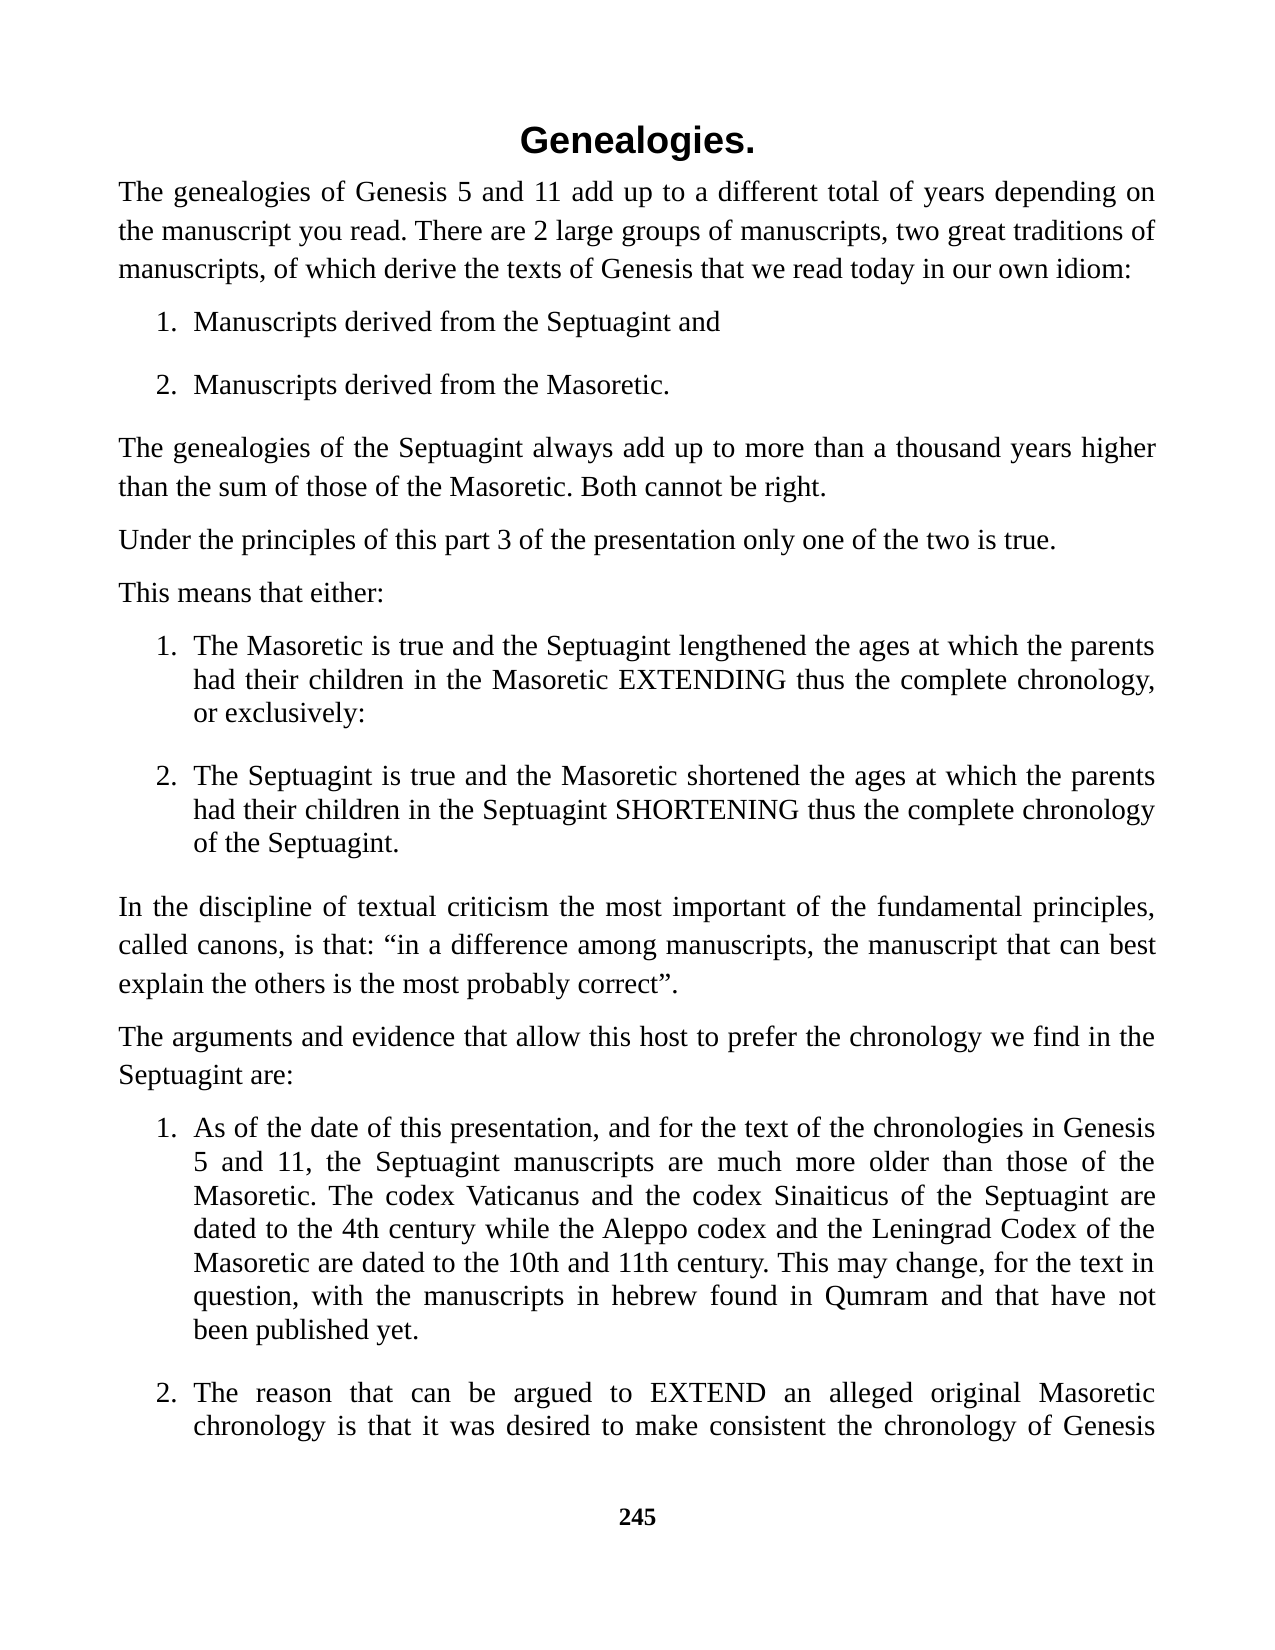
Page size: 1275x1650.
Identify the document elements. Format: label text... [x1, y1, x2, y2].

list Manuscripts derived from the Septuagint and [156, 304, 1157, 338]
list The reason that can be argued to EXTEND an alleged original Masoretic chronology is that it was desired to make consistent the chronology of Genesis [156, 1375, 1157, 1442]
list Manuscripts derived from the Masoretic. [156, 367, 1157, 401]
text The arguments and evidence that allow this host to prefer the chronology we find in the Septuagint are: [118, 1019, 1157, 1091]
list The Masoretic is true and the Septuagint lengthened the ages at which the parents had their children in the Masoretic EXTENDING thus the complete chronology, or exclusively: [156, 628, 1157, 729]
text Under the principles of this part 3 of the presentation only one of the two is true. [118, 522, 1157, 556]
text The genealogies of the Septuagint always add up to more than a thousand years higher than the sum of those of the Masoretic. Both cannot be right. [118, 431, 1157, 503]
subtitle Genealogies. [118, 118, 1157, 162]
text The genealogies of Genesis 5 and 11 add up to a different total of years depending on the manuscript you read. There are 2 large groups of manuscripts, two great traditions of manuscripts, of which derive the texts of Genesis that we read today in our own idiom: [118, 174, 1157, 285]
list The Septuagint is true and the Masoretic shortened the ages at which the parents had their children in the Septuagint SHORTENING thus the complete chronology of the Septuagint. [156, 758, 1157, 859]
text This means that either: [118, 575, 1157, 609]
text In the discipline of textual criticism the most important of the fundamental principles, called canons, is that: “in a difference among manuscripts, the manuscript that can best explain the others is the most probably correct”. [118, 889, 1157, 999]
list As of the date of this presentation, and for the text of the chronologies in Genesis 5 and 11, the Septuagint manuscripts are much more older than those of the Masoretic. The codex Vaticanus and the codex Sinaiticus of the Septuagint are dated to the 4th century while the Aleppo codex and the Leningrad Codex of the Masoretic are dated to the 10th and 11th century. This may change, for the text in question, with the manuscripts in hebrew found in Qumram and that have not been published yet. [156, 1111, 1157, 1345]
